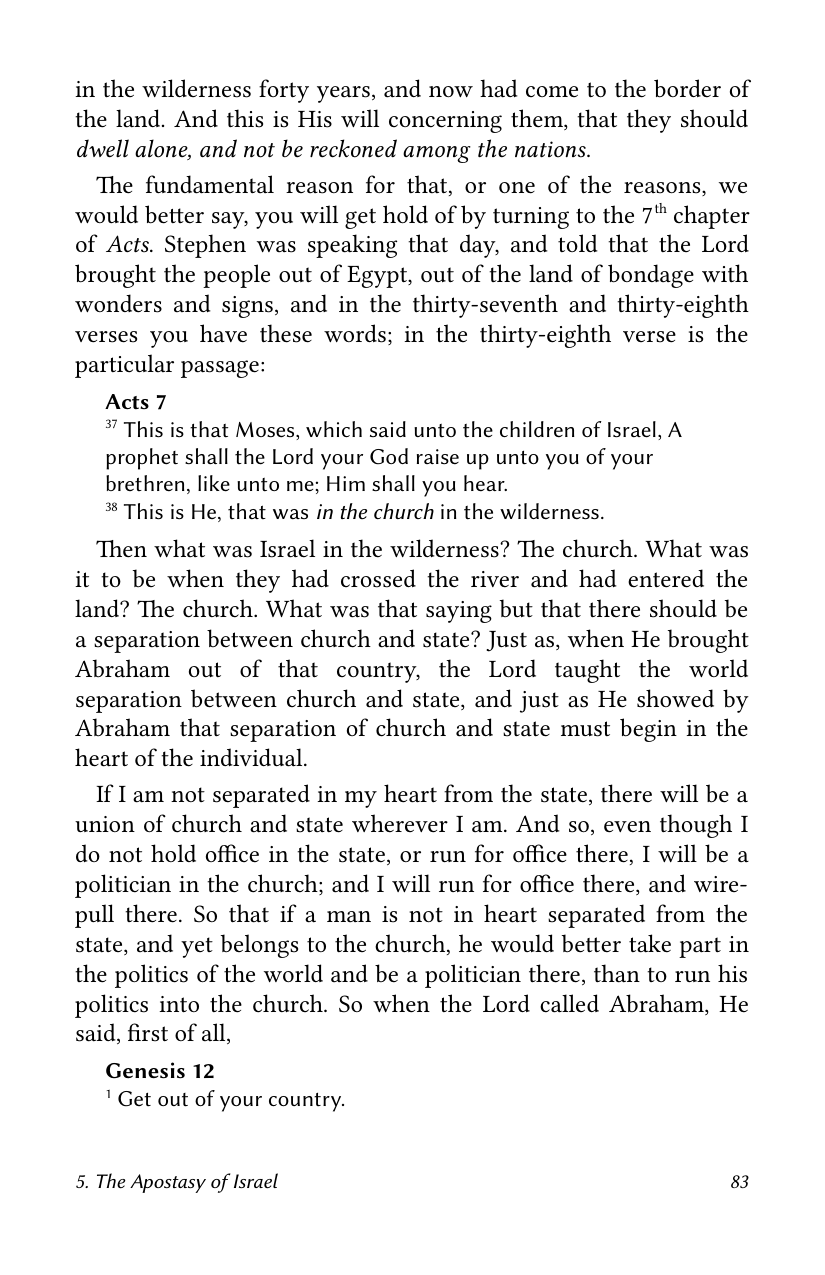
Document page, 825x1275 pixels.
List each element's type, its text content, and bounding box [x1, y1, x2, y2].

text Then what was Israel in the wilderness? The church. What was it to be when they had crossed the river and had entered the land? The church. What was that saying but that there should be a separation between church and state? Just as, when He brought Abraham out of that country, the Lord taught the world separation between church and state, and just as He showed by Abraham that separation of church and state must begin in the heart of the individual. [75, 535, 750, 773]
text Acts 7 [105, 389, 750, 415]
text If I am not separated in my heart from the state, there will be a union of church and state wherever I am. And so, even though I do not hold office in the state, or run for office there, I will be a politician in the church; and I will run for office there, and wire-pull there. So that if a man is not in heart separated from the state, and yet belongs to the church, he would better take part in the politics of the world and be a politician there, than to run his politics into the church. So when the Lord called Abraham, He said, first of all, [75, 780, 750, 1048]
text in the wilderness forty years, and now had come to the border of the land. And this is His will concerning them, that they should dwell alone, and not be reckoned among the nations. [75, 75, 750, 163]
text The fundamental reason for that, or one of the reasons, we would better say, you will get hold of by turning to the 7th chapter of Acts. Stephen was speaking that day, and told that the Lord brought the people out of Egypt, out of the land of bondage with wonders and signs, and in the thirty-seventh and thirty-eighth verses you have these words; in the thirty-eighth verse is the particular passage: [75, 171, 750, 379]
text 37 This is that Moses, which said unto the children of Israel, A prophet shall the Lord your God raise up unto you of your brethren, like unto me; Him shall you hear. [105, 417, 720, 497]
text 1 Get out of your country. [105, 1086, 720, 1112]
text Genesis 12 [105, 1058, 750, 1084]
text 38 This is He, that was in the church in the wilderness. [105, 499, 720, 525]
